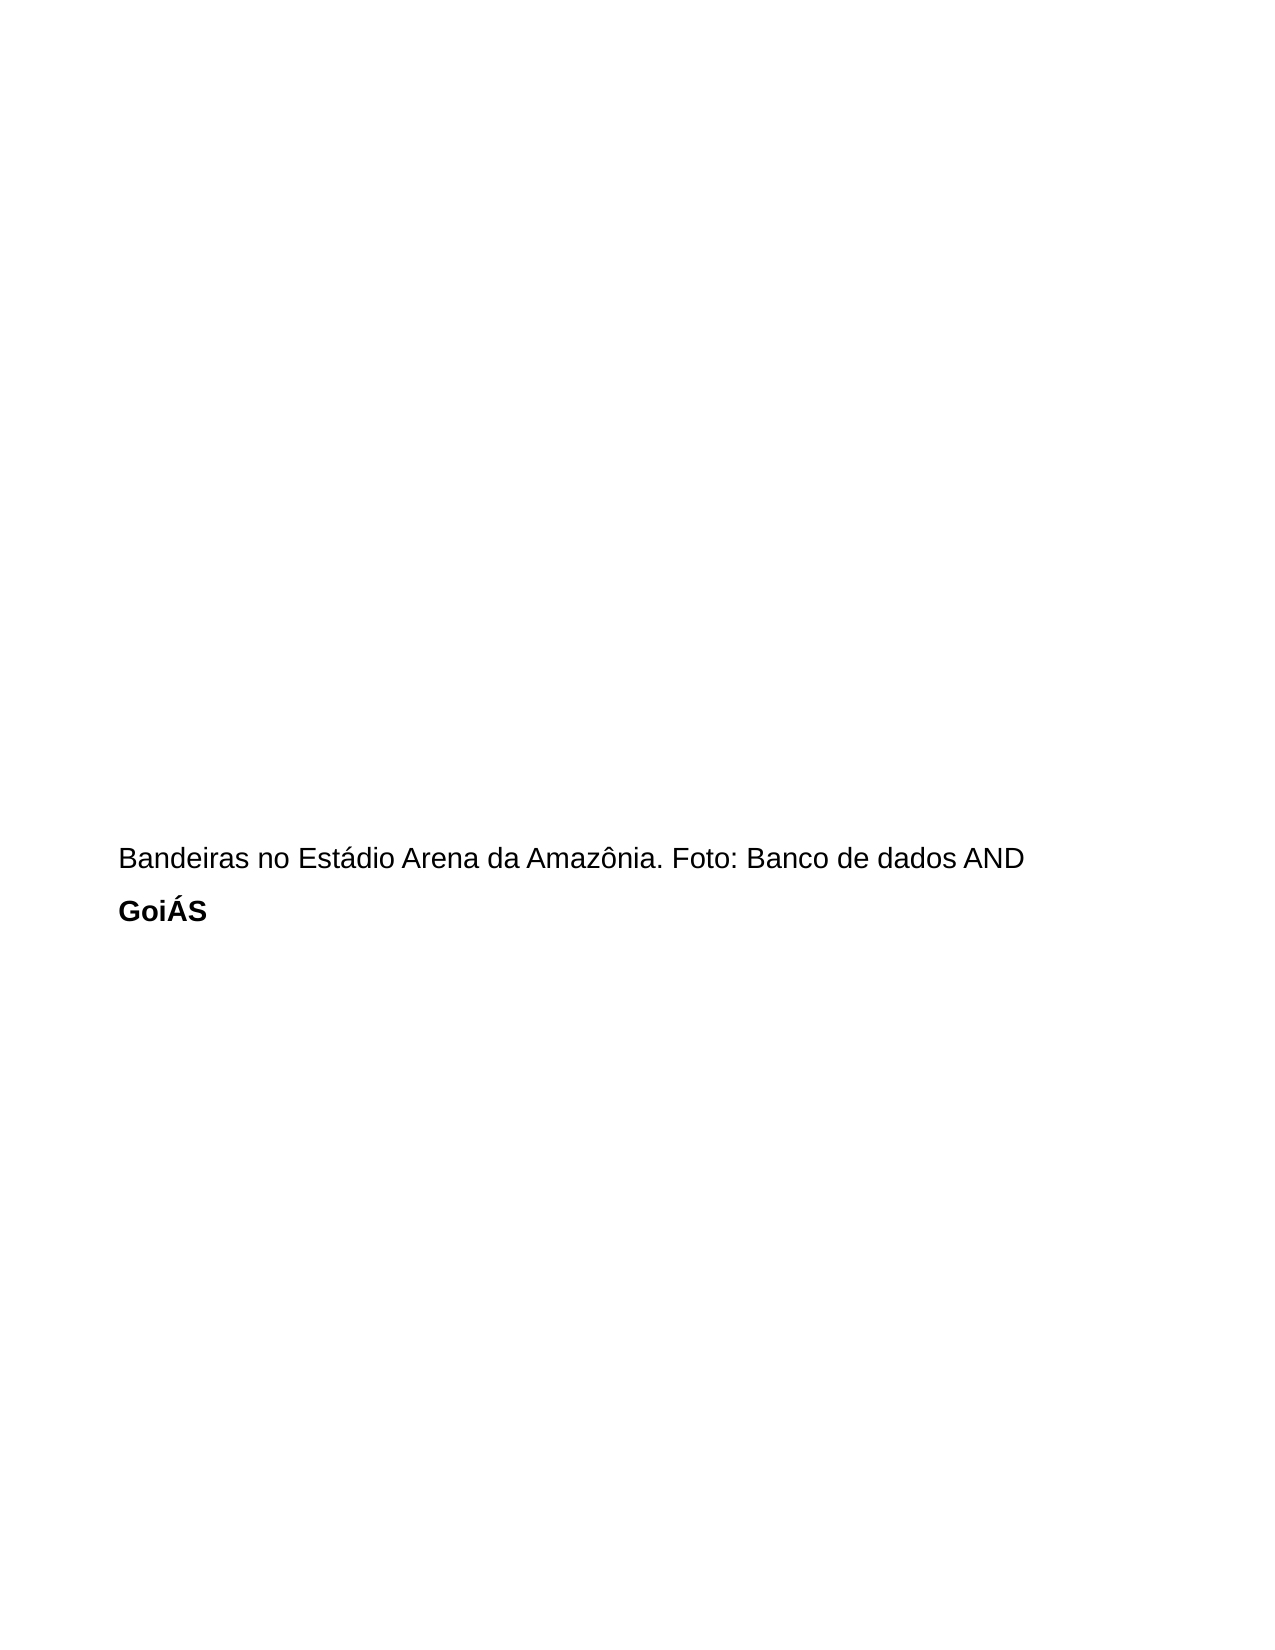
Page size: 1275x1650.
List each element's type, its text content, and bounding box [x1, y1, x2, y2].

text GoiÁS [118, 894, 1157, 928]
text Bandeiras no Estádio Arena da Amazônia. Foto: Banco de dados AND [118, 841, 1157, 874]
